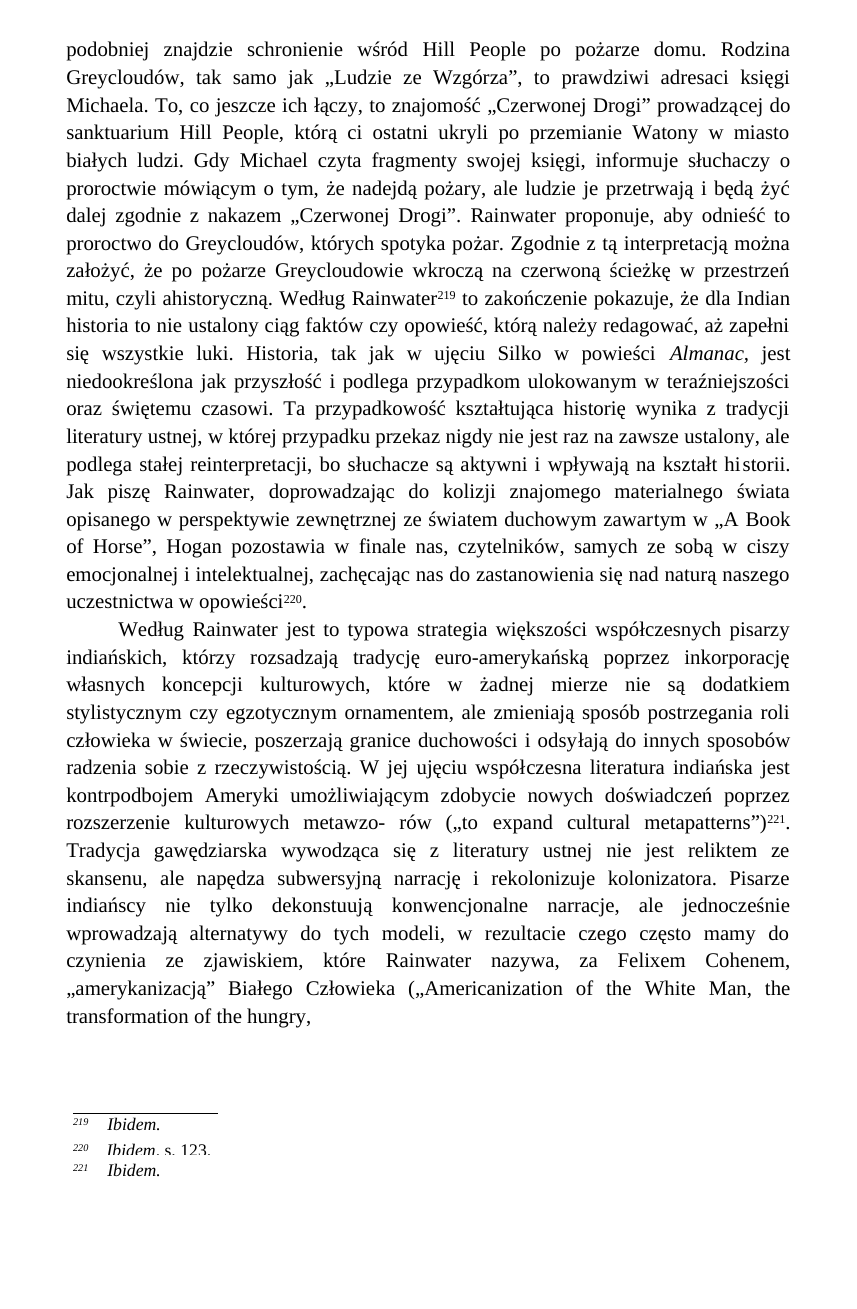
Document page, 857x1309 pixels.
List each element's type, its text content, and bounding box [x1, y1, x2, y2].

text 220 Ibidem, s. 123. [73, 1139, 218, 1155]
text 221 Ibidem. [73, 1160, 218, 1179]
text Według Rainwater jest to typowa strategia większości współczesnych pisarzy indiańskich, którzy rozsadzają tradycję euro-amerykańską poprzez inkorporację własnych koncepcji kulturowych, które w żadnej mierze nie są dodatkiem stylistycznym czy egzotycznym ornamentem, ale zmieniają sposób postrzegania roli człowieka w świecie, poszerzają granice duchowości i odsy­łają do innych sposobów radzenia sobie z rzeczywistością. W jej ujęciu współ­czesna literatura indiańska jest kontrpodbojem Ameryki umożliwiającym zdobycie nowych doświadczeń poprzez rozszerzenie kulturowych metawzo- rów („to expand cultural metapatterns”)221. Tradycja gawędziarska wywodząca się z literatury ustnej nie jest reliktem ze skansenu, ale napędza subwersyjną narrację i rekolonizuje kolonizatora. Pisarze indiańscy nie tylko dekonstuują konwencjonalne narracje, ale jednocześnie wprowadzają alternatywy do tych modeli, w rezultacie czego często mamy do czynienia ze zjawiskiem, które Rainwater nazywa, za Felixem Cohenem, „amerykanizacją” Białego Człowie­ka („Americanization of the White Man, the transformation of the hungry, [66, 617, 790, 1028]
text podobniej znajdzie schronienie wśród Hill People po pożarze domu. Rodzina Greycloudów, tak samo jak „Ludzie ze Wzgórza”, to prawdziwi adresaci księgi Michaela. To, co jeszcze ich łączy, to znajomość „Czerwonej Drogi” prowadzą­cej do sanktuarium Hill People, którą ci ostatni ukryli po przemianie Watony w miasto białych ludzi. Gdy Michael czyta fragmenty swojej księgi, informu­je słuchaczy o proroctwie mówiącym o tym, że nadejdą pożary, ale ludzie je przetrwają i będą żyć dalej zgodnie z nakazem „Czerwonej Drogi”. Rainwater proponuje, aby odnieść to proroctwo do Greycloudów, których spotyka po­żar. Zgodnie z tą interpretacją można założyć, że po pożarze Greycloudowie wkroczą na czerwoną ścieżkę w przestrzeń mitu, czyli ahistoryczną. Według Rainwater219 to zakończenie pokazuje, że dla Indian historia to nie ustalony ciąg faktów czy opowieść, którą należy redagować, aż zapełni się wszystkie luki. Historia, tak jak w ujęciu Silko w powieści Almanac, jest niedookreślona jak przyszłość i podlega przypadkom ulokowanym w teraźniejszości oraz święte­mu czasowi. Ta przypadkowość kształtująca historię wynika z tradycji literatu­ry ustnej, w której przypadku przekaz nigdy nie jest raz na zawsze ustalony, ale podlega stałej reinterpretacji, bo słuchacze są aktywni i wpływają na kształt hi­storii. Jak piszę Rainwater, doprowadzając do kolizji znajomego materialnego świata opisanego w perspektywie zewnętrznej ze światem duchowym zawar­tym w „A Book of Horse”, Hogan pozostawia w finale nas, czytelników, samych ze sobą w ciszy emocjonalnej i intelektualnej, zachęcając nas do zastanowienia się nad naturą naszego uczestnictwa w opowieści220. [66, 37, 790, 613]
text 219 Ibidem. [73, 1114, 218, 1132]
